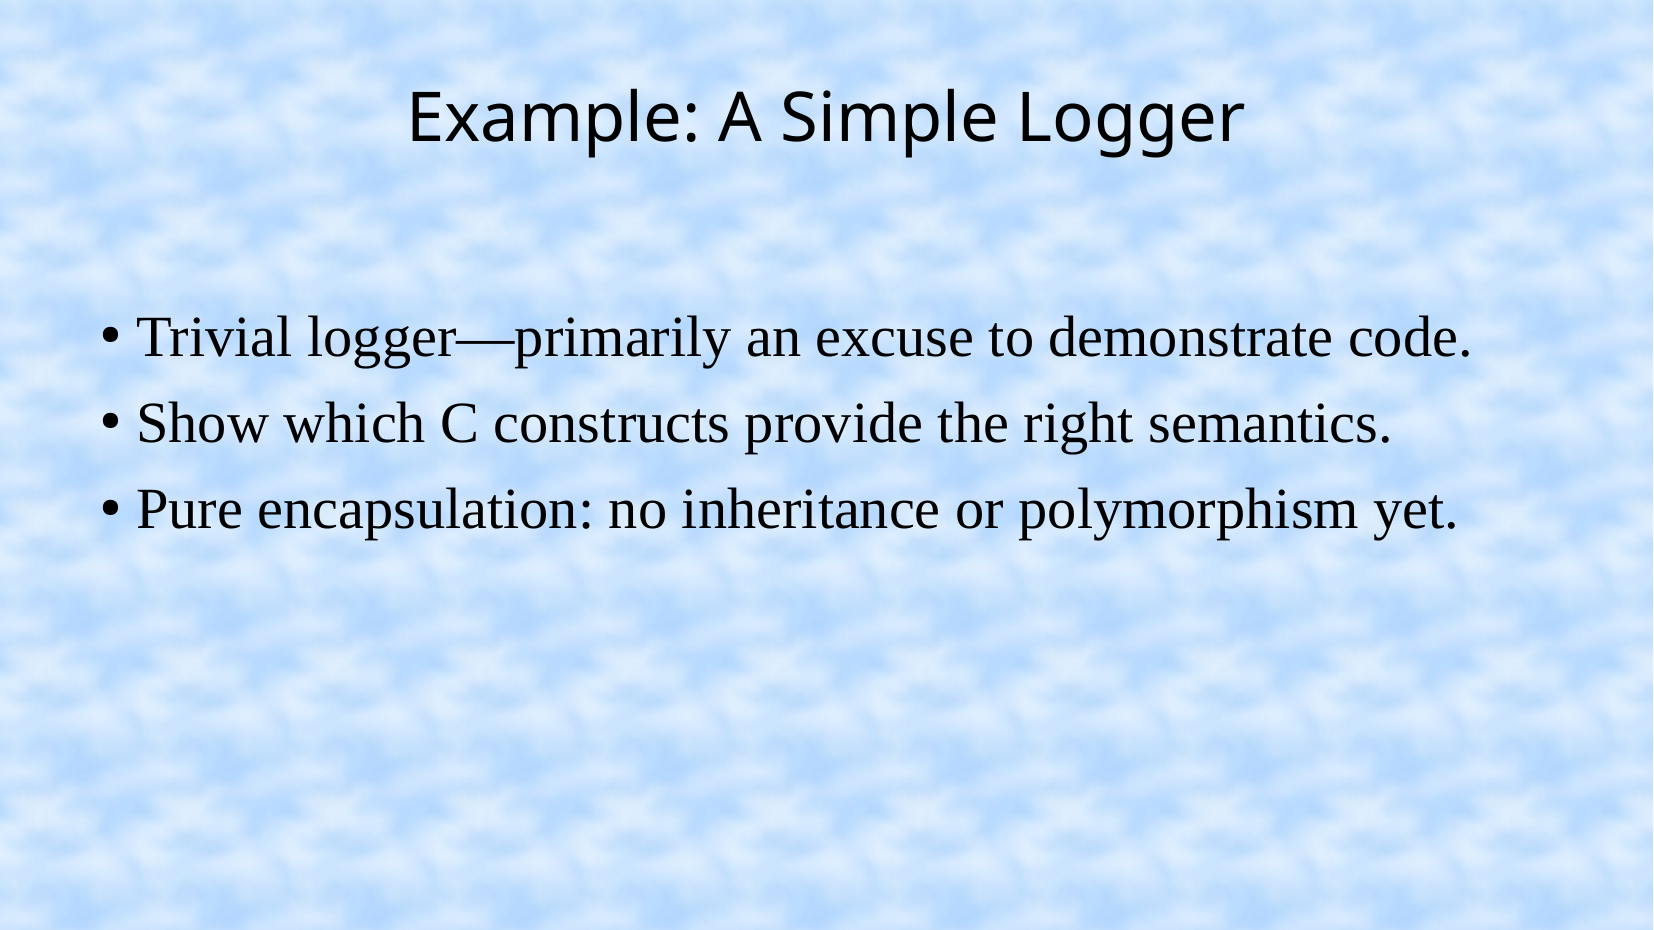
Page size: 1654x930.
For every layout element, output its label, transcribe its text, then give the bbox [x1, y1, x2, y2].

title Example: A Simple Logger [82, 36, 1571, 193]
list Trivial logger—primarily an excuse to demonstrate code. Show which C constructs provide the right semantics. Pure encapsulation: no inheritance or polymorphism yet. [82, 217, 1571, 841]
picture [0, 0, 1654, 930]
